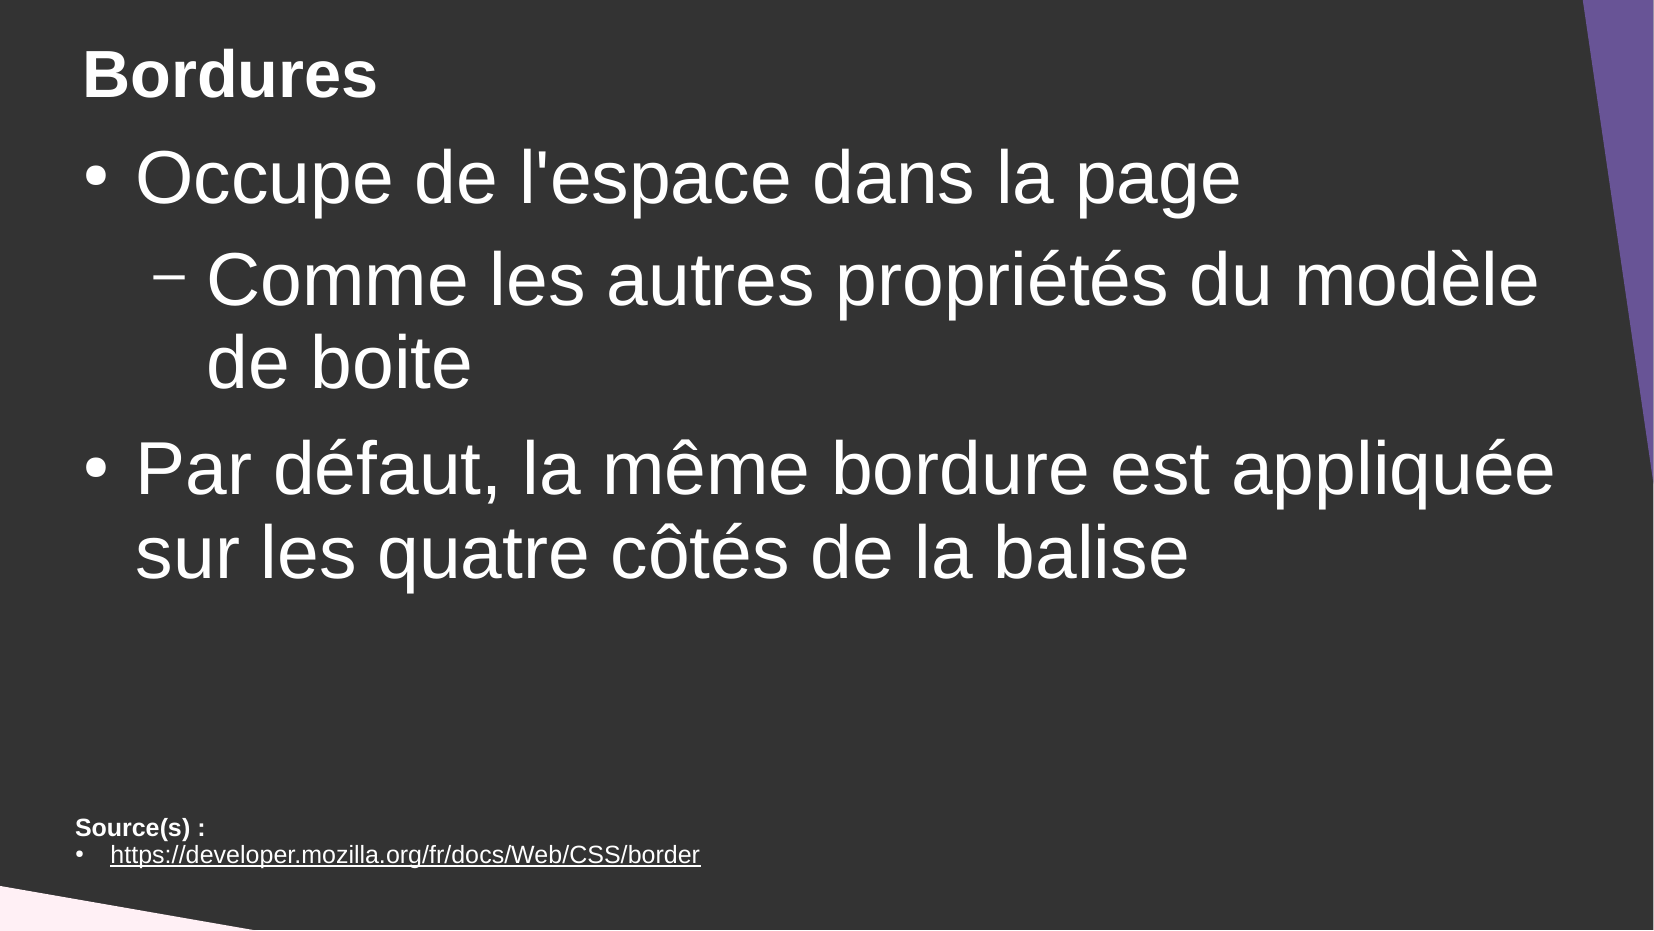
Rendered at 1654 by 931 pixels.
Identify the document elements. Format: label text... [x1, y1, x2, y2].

text_box [0, 885, 260, 931]
list Occupe de l'espace dans la page Comme les autres propriétés du modèle de boite Par défaut, la même bordure est appliquée sur les quatre côtés de la balise [64, 135, 1604, 683]
text_box Source(s) : https://developer.mozilla.org/fr/docs/Web/CSS/border [60, 805, 1546, 913]
title Bordures [82, 37, 1571, 112]
text_box [1582, 0, 1654, 488]
